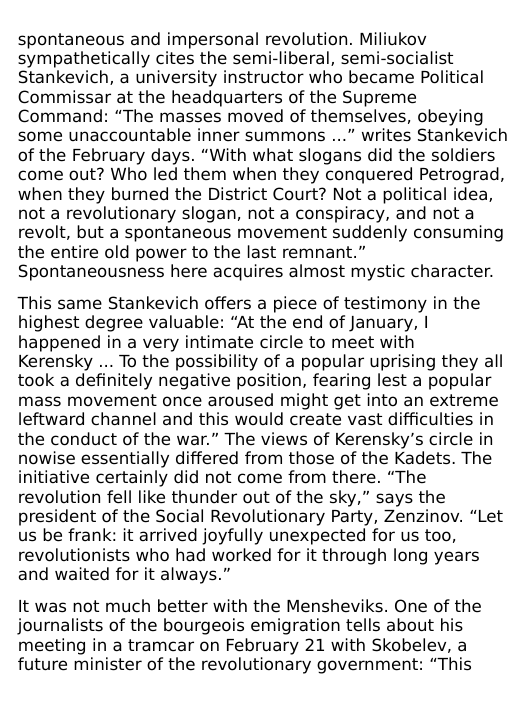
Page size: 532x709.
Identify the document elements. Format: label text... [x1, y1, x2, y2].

text This same Stankevich offers a piece of testimony in the highest degree valuable: “At the end of January, I happened in a very intimate circle to meet with Kerensky ... To the possibility of a popular uprising they all took a definitely negative position, fearing lest a popular mass movement once aroused might get into an extreme leftward channel and this would create vast difficulties in the conduct of the war.” The views of Kerensky’s circle in nowise essentially differed from those of the Kadets. The initiative certainly did not come from there. “The revolution fell like thunder out of the sky,” says the president of the Social Revolutionary Party, Zenzinov. “Let us be frank: it arrived joyfully unexpected for us too, revolutionists who had worked for it through long years and waited for it always.” [18, 294, 514, 584]
text spontaneous and impersonal revolution. Miliukov sympathetically cites the semi-liberal, semi-socialist Stankevich, a university instructor who became Political Commissar at the headquarters of the Supreme Command: “The masses moved of themselves, obeying some unaccountable inner summons ...” writes Stankevich of the February days. “With what slogans did the soldiers come out? Who led them when they conquered Petrograd, when they burned the District Court? Not a political idea, not a revolutionary slogan, not a conspiracy, and not a revolt, but a spontaneous movement suddenly consuming the entire old power to the last remnant.” Spontaneousness here acquires almost mystic character. [18, 29, 514, 281]
text It was not much better with the Mensheviks. One of the journalists of the bourgeois emigration tells about his meeting in a tramcar on February 21 with Skobelev, a future minister of the revolutionary government: “This [18, 597, 514, 674]
